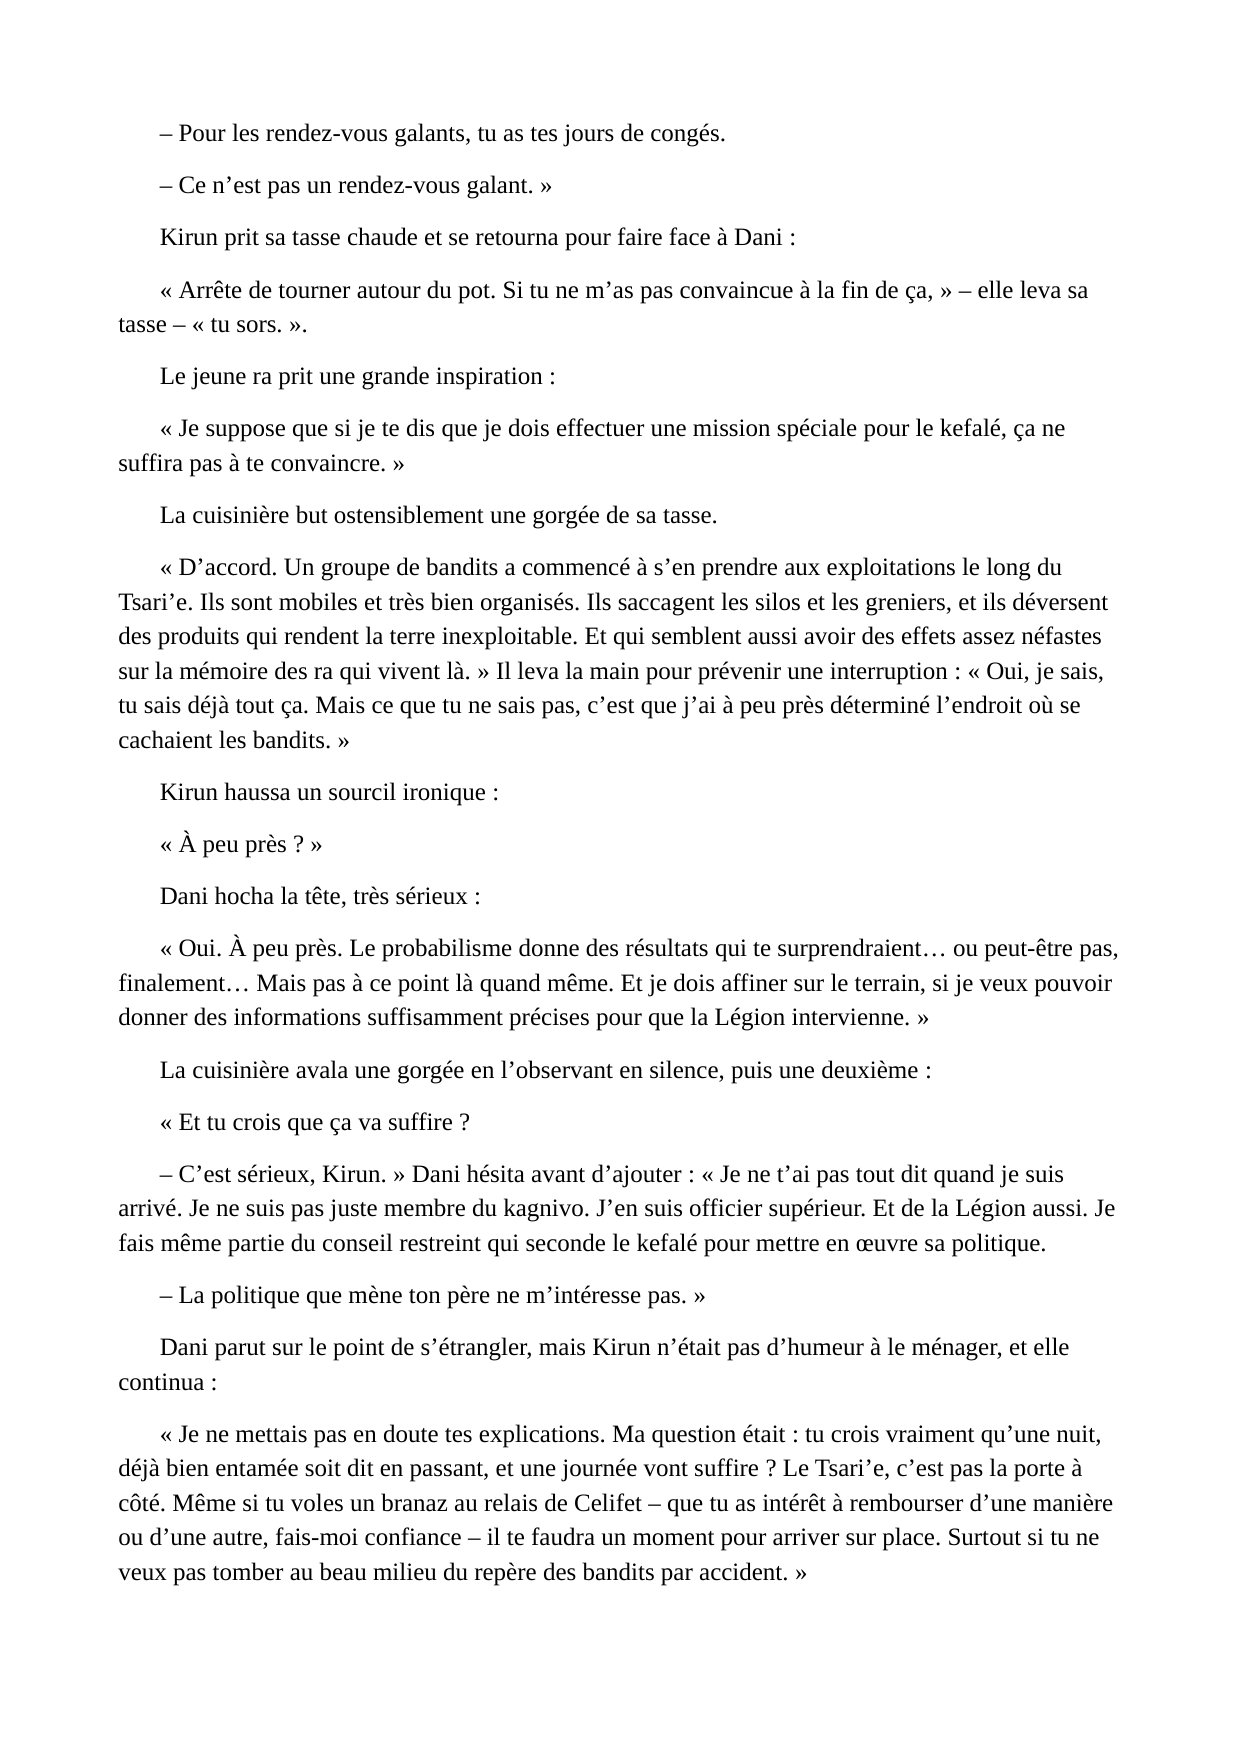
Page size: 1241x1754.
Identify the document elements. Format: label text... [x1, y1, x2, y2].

text « Et tu crois que ça va suffire ? [118, 1107, 1122, 1136]
text Kirun prit sa tasse chaude et se retourna pour faire face à Dani : [118, 222, 1122, 251]
text La cuisinière but ostensiblement une gorgée de sa tasse. [118, 500, 1122, 529]
text « Oui. À peu près. Le probabilisme donne des résultats qui te surprendraient… ou peut-être pas, finalement… Mais pas à ce point là quand même. Et je dois affiner sur le terrain, si je veux pouvoir donner des informations suffisamment précises pour que la Légion intervienne. » [118, 933, 1122, 1031]
text – Pour les rendez-vous galants, tu as tes jours de congés. [118, 118, 1122, 147]
text Le jeune ra prit une grande inspiration : [118, 361, 1122, 390]
text – Ce n’est pas un rendez-vous galant. » [118, 170, 1122, 199]
text « Je suppose que si je te dis que je dois effectuer une mission spéciale pour le kefalé, ça ne suffira pas à te convaincre. » [118, 413, 1122, 477]
text « Je ne mettais pas en doute tes explications. Ma question était : tu crois vraiment qu’une nuit, déjà bien entamée soit dit en passant, et une journée vont suffire ? Le Tsari’e, c’est pas la porte à côté. Même si tu voles un branaz au relais de Celifet – que tu as intérêt à rembourser d’une manière ou d’une autre, fais-moi confiance – il te faudra un moment pour arriver sur place. Surtout si tu ne veux pas tomber au beau milieu du repère des bandits par accident. » [118, 1419, 1122, 1586]
text « Arrête de tourner autour du pot. Si tu ne m’as pas convaincue à la fin de ça, » – elle leva sa tasse – « tu sors. ». [118, 275, 1122, 338]
text « D’accord. Un groupe de bandits a commencé à s’en prendre aux exploitations le long du Tsari’e. Ils sont mobiles et très bien organisés. Ils saccagent les silos et les greniers, et ils déversent des produits qui rendent la terre inexploitable. Et qui semblent aussi avoir des effets assez néfastes sur la mémoire des ra qui vivent là. » Il leva la main pour prévenir une interruption : « Oui, je sais, tu sais déjà tout ça. Mais ce que tu ne sais pas, c’est que j’ai à peu près déterminé l’endroit où se cachaient les bandits. » [118, 552, 1122, 753]
text Dani hocha la tête, très sérieux : [118, 881, 1122, 910]
text – C’est sérieux, Kirun. » Dani hésita avant d’ajouter : « Je ne t’ai pas tout dit quand je suis arrivé. Je ne suis pas juste membre du kagnivo. J’en suis officier supérieur. Et de la Légion aussi. Je fais même partie du conseil restreint qui seconde le kefalé pour mettre en œuvre sa politique. [118, 1159, 1122, 1257]
text « À peu près ? » [118, 829, 1122, 858]
text La cuisinière avala une gorgée en l’observant en silence, puis une deuxième : [118, 1055, 1122, 1083]
text – La politique que mène ton père ne m’intéresse pas. » [118, 1280, 1122, 1309]
text Dani parut sur le point de s’étrangler, mais Kirun n’était pas d’humeur à le ménager, et elle continua : [118, 1332, 1122, 1396]
text Kirun haussa un sourcil ironique : [118, 777, 1122, 806]
